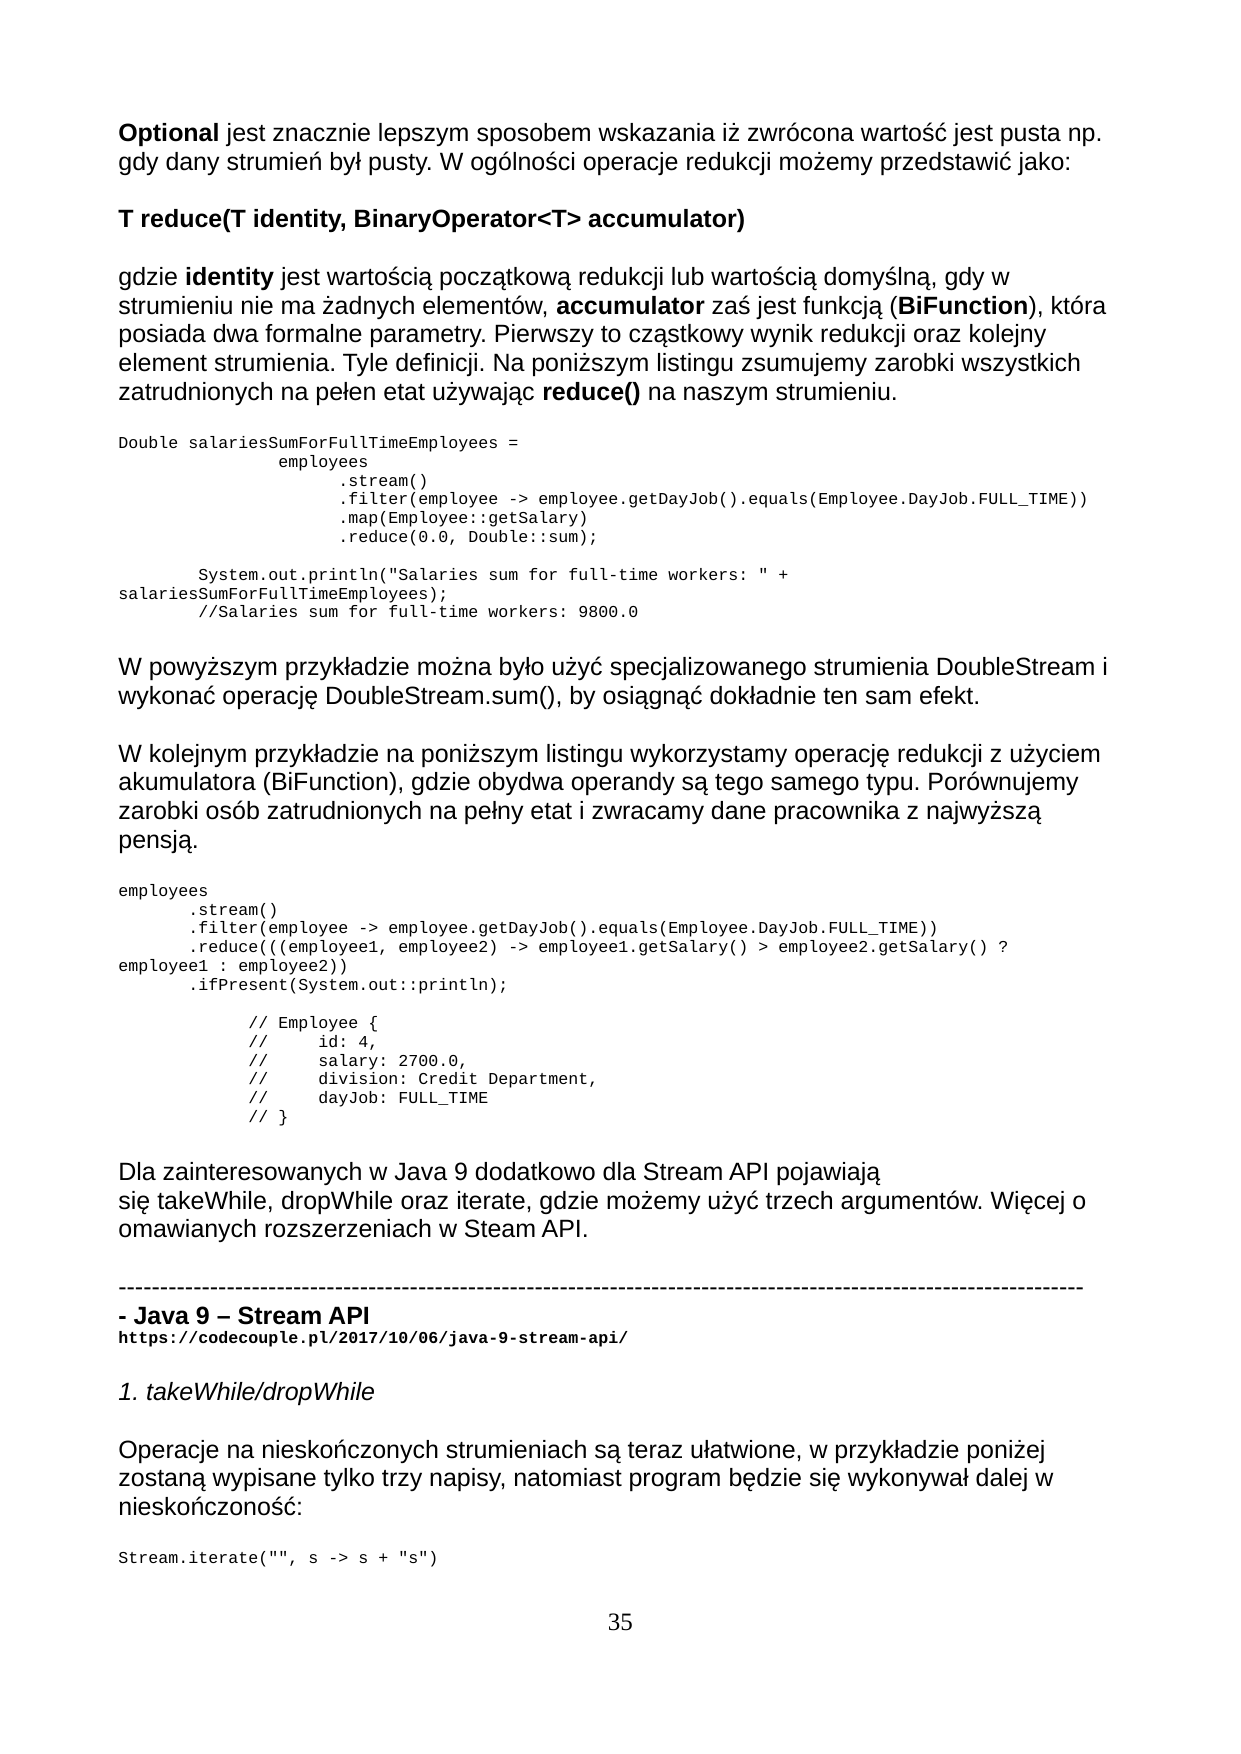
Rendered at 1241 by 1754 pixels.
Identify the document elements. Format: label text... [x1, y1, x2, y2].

text W powyższym przykładzie można było użyć specjalizowanego strumienia DoubleStream i wykonać operację DoubleStream.sum(), by osiągnąć dokładnie ten sam efekt. [118, 652, 1122, 710]
text //Salaries sum for full-time workers: 9800.0 [118, 604, 1122, 623]
text 1. takeWhile/dropWhile Operacje na nieskończonych strumieniach są teraz ułatwione, w przykładzie poniżej zostaną wypisane tylko trzy napisy, natomiast program będzie się wykonywał dalej w nieskończoność: [118, 1377, 1122, 1521]
text // salary: 2700.0, [118, 1052, 1122, 1071]
text System.out.println("Salaries sum for full-time workers: " + salariesSumForFullTimeEmployees); [118, 566, 1122, 604]
text .reduce(0.0, Double::sum); [118, 529, 1122, 547]
text .reduce(((employee1, employee2) -> employee1.getSalary() > employee2.getSalary() ? employee1 : employee2)) [118, 939, 1122, 977]
text Stream.iterate("", s -> s + "s") [118, 1549, 1122, 1568]
text // Employee { [118, 1014, 1122, 1033]
text .filter(employee -> employee.getDayJob().equals(Employee.DayJob.FULL_TIME)) [118, 491, 1122, 510]
text W kolejnym przykładzie na poniższym listingu wykorzystamy operację redukcji z użyciem akumulatora (BiFunction), gdzie obydwa operandy są tego samego typu. Porównujemy zarobki osób zatrudnionych na pełny etat i zwracamy dane pracownika z najwyższą pensją. [118, 739, 1122, 854]
text .map(Employee::getSalary) [118, 510, 1122, 529]
text T reduce(T identity, BinaryOperator<T> accumulator) [118, 204, 1122, 233]
text .stream() [118, 472, 1122, 491]
text .ifPresent(System.out::println); [118, 977, 1122, 996]
text // division: Credit Department, [118, 1071, 1122, 1090]
text employees [118, 453, 1122, 472]
text .filter(employee -> employee.getDayJob().equals(Employee.DayJob.FULL_TIME)) [118, 920, 1122, 939]
text employees [118, 882, 1122, 901]
text -------------------------------------------------------------------------------------------------------------------- - Java 9 – Stream API https://codecouple.pl/2017/10/06/java-9-stream-api/ [118, 1272, 1122, 1348]
text // } [118, 1109, 1122, 1127]
text gdzie identity jest wartością początkową redukcji lub wartością domyślną, gdy w strumieniu nie ma żadnych elementów, accumulator zaś jest funkcją (BiFunction), która posiada dwa formalne parametry. Pierwszy to cząstkowy wynik redukcji oraz kolejny element strumienia. Tyle definicji. Na poniższym listingu zsumujemy zarobki wszystkich zatrudnionych na pełen etat używając reduce() na naszym strumieniu. [118, 262, 1122, 406]
text Double salariesSumForFullTimeEmployees = [118, 434, 1122, 453]
text .stream() [118, 901, 1122, 920]
text Dla zainteresowanych w Java 9 dodatkowo dla Stream API pojawiają się takeWhile, dropWhile oraz iterate, gdzie możemy użyć trzech argumentów. Więcej o omawianych rozszerzeniach w Steam API. [118, 1157, 1122, 1272]
text // dayJob: FULL_TIME [118, 1090, 1122, 1109]
text Optional jest znacznie lepszym sposobem wskazania iż zwrócona wartość jest pusta np. gdy dany strumień był pusty. W ogólności operacje redukcji możemy przedstawić jako: [118, 118, 1122, 176]
text // id: 4, [118, 1033, 1122, 1052]
